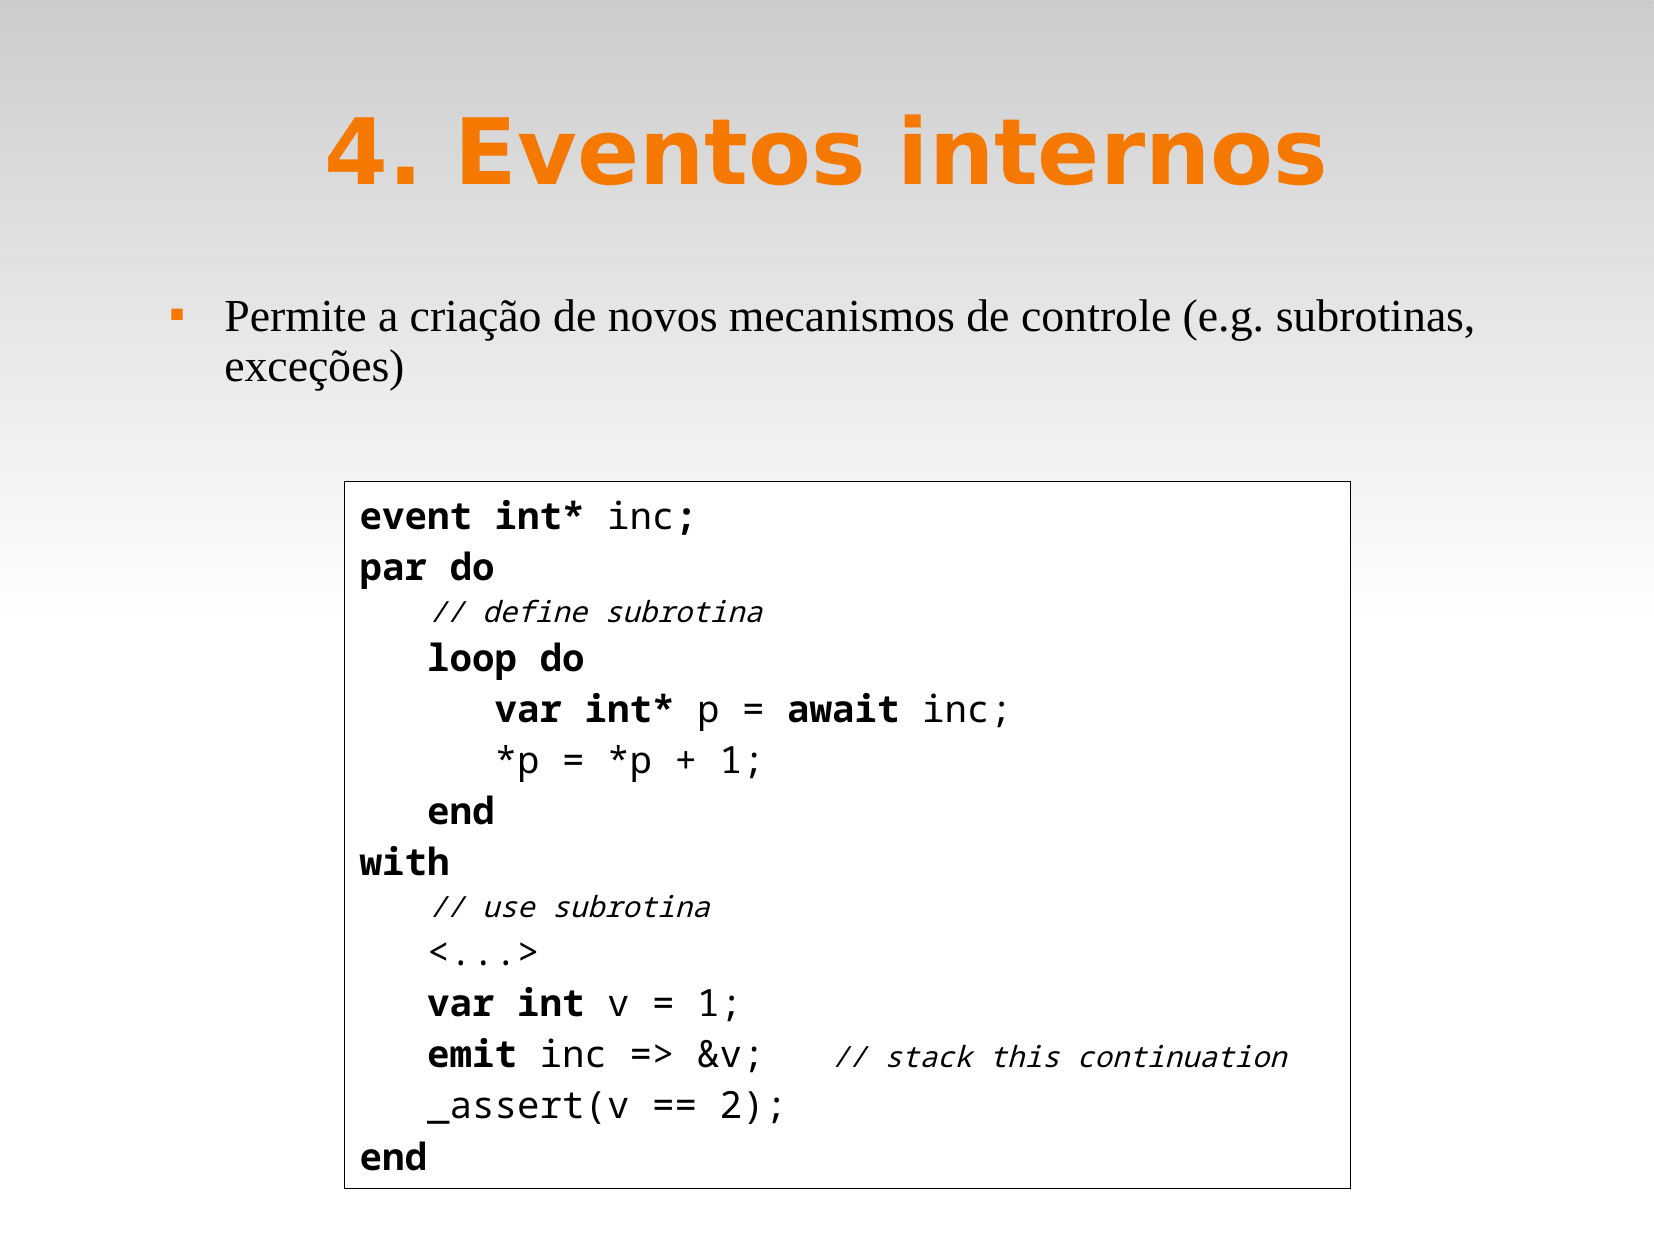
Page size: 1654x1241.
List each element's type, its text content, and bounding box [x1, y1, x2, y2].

text_box event int* inc; par do // define subrotina loop do var int* p = await inc; *p = *p + 1; end with // use subrotina <...> var int v = 1; emit inc => &v; // stack this continuation _assert(v == 2); end [344, 481, 1351, 1099]
list Permite a criação de novos mecanismos de controle (e.g. subrotinas, exceções) [82, 290, 1571, 1109]
title 4. Eventos internos [82, 49, 1571, 257]
